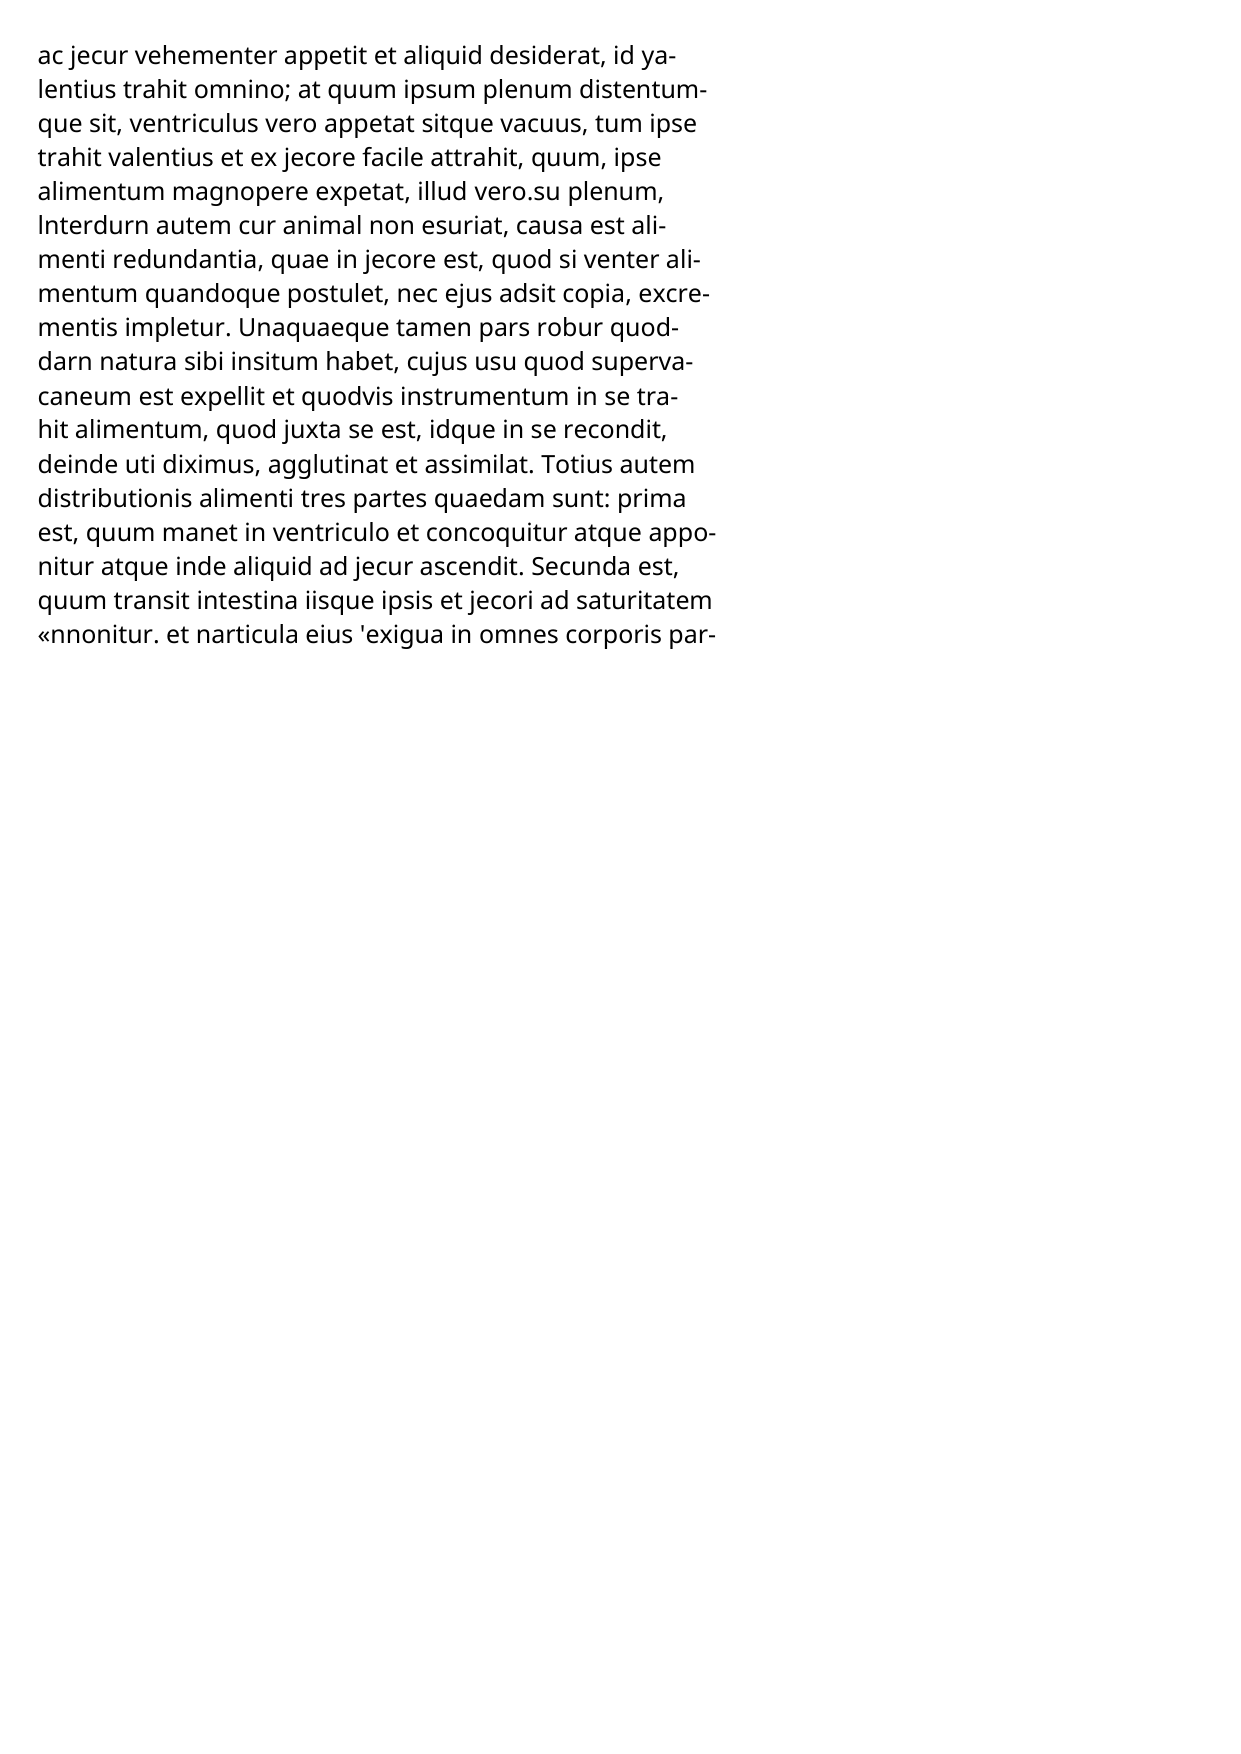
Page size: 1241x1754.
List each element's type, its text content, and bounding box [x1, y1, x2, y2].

text ac jecur vehementer appetit et aliquid desiderat, id ya- lentius trahit omnino; at quum ipsum plenum distentum- que sit, ventriculus vero appetat sitque vacuus, tum ipse trahit valentius et ex jecore facile attrahit, quum, ipse alimentum magnopere expetat, illud vero.su plenum, lnterdurn autem cur animal non esuriat, causa est ali- menti redundantia, quae in jecore est, quod si venter ali- mentum quandoque postulet, nec ejus adsit copia, excre- mentis impletur. Unaquaeque tamen pars robur quod- darn natura sibi insitum habet, cujus usu quod superva- caneum est expellit et quodvis instrumentum in se tra- hit alimentum, quod juxta se est, idque in se recondit, deinde uti diximus, agglutinat et assimilat. Totius autem distributionis alimenti tres partes quaedam sunt: prima est, quum manet in ventriculo et concoquitur atque appo- nitur atque inde aliquid ad jecur ascendit. Secunda est, quum transit intestina iisque ipsis et jecori ad saturitatem «nnonitur. et narticula eius 'exigua in omnes corporis par- [37, 37, 1203, 651]
